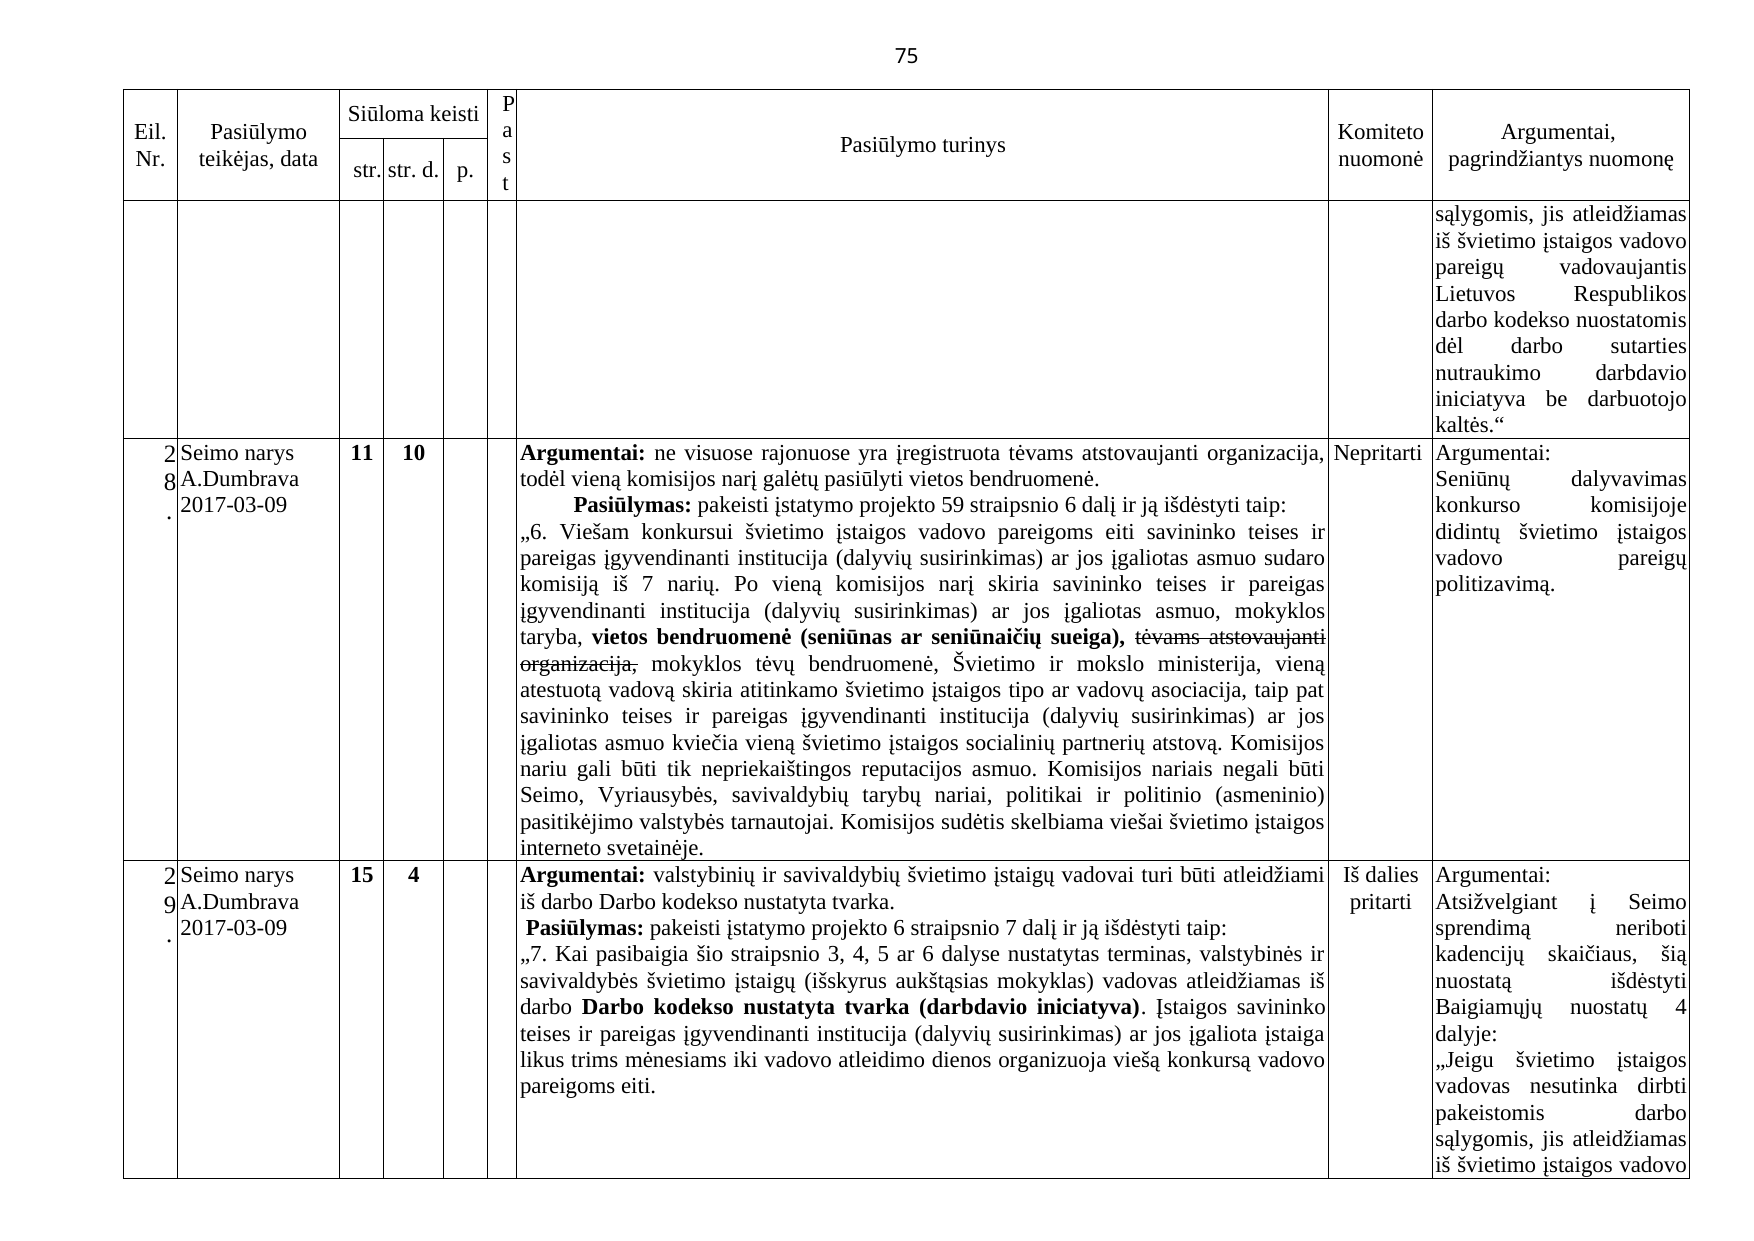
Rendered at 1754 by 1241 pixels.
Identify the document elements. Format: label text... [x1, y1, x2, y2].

table_cell [488, 201, 516, 438]
table_cell [517, 201, 1328, 438]
table_cell Iš dalies pritarti [1329, 861, 1432, 1178]
table_cell sąlygomis, jis atleidžiamas iš švietimo įstaigos vadovo pareigų vadovaujantis Lietuvos Respublikos darbo kodekso nuostatomis dėl darbo sutarties nutraukimo darbdavio iniciatyva be darbuotojo kaltės.“ [1433, 201, 1689, 438]
table_cell [444, 439, 487, 860]
table_cell [340, 201, 383, 438]
table_header Argumentai, pagrindžiantys nuomonę [1433, 90, 1689, 199]
table_cell [124, 439, 177, 860]
table_cell [488, 861, 516, 1178]
table_cell 4 [384, 861, 443, 1178]
table_cell p. [444, 139, 487, 199]
table_cell 11 [340, 439, 383, 860]
table_cell [178, 201, 339, 438]
table_cell Nepritarti [1329, 439, 1432, 860]
table_cell Seimo narys A.Dumbrava 2017-03-09 [178, 439, 339, 860]
table_cell [124, 201, 177, 438]
table_cell [384, 201, 443, 438]
table_cell [444, 201, 487, 438]
table_cell [444, 861, 487, 1178]
table_cell [124, 861, 177, 1178]
table_cell Argumentai: valstybinių ir savivaldybių švietimo įstaigų vadovai turi būti atleidžiami iš darbo Darbo kodekso nustatyta tvarka. Pasiūlymas: pakeisti įstatymo projekto 6 straipsnio 7 dalį ir ją išdėstyti taip: „7. Kai pasibaigia šio straipsnio 3, 4, 5 ar 6 dalyse nustatytas terminas, valstybinės ir savivaldybės švietimo įstaigų (išskyrus aukštąsias mokyklas) vadovas atleidžiamas iš darbo Darbo kodekso nustatyta tvarka (darbdavio iniciatyva). Įstaigos savininko teises ir pareigas įgyvendinanti institucija (dalyvių susirinkimas) ar jos įgaliota įstaiga likus trims mėnesiams iki vadovo atleidimo dienos organizuoja viešą konkursą vadovo pareigoms eiti. [517, 861, 1328, 1178]
table_header Pasiūlymo turinys [517, 90, 1328, 199]
table_cell Seimo narys A.Dumbrava 2017-03-09 [178, 861, 339, 1178]
table_cell Argumentai: Atsižvelgiant į Seimo sprendimą neriboti kadencijų skaičiaus, šią nuostatą išdėstyti Baigiamųjų nuostatų 4 dalyje: „Jeigu švietimo įstaigos vadovas nesutinka dirbti pakeistomis darbo sąlygomis, jis atleidžiamas iš švietimo įstaigos vadovo [1433, 861, 1689, 1178]
table_header Eil. Nr. [124, 90, 177, 199]
table_cell Argumentai: Seniūnų dalyvavimas konkurso komisijoje didintų švietimo įstaigos vadovo pareigų politizavimą. [1433, 439, 1689, 860]
table_cell [488, 439, 516, 860]
table_cell str. [340, 139, 383, 199]
table_cell 15 [340, 861, 383, 1178]
table_header Pasiūlymo teikėjas, data [178, 90, 339, 199]
table_cell 10 [384, 439, 443, 860]
table_header Siūloma keisti [340, 90, 487, 138]
table_cell [1329, 201, 1432, 438]
table_cell str. d. [384, 139, 443, 199]
table_cell Argumentai: ne visuose rajonuose yra įregistruota tėvams atstovaujanti organizacija, todėl vieną komisijos narį galėtų pasiūlyti vietos bendruomenė. Pasiūlymas: pakeisti įstatymo projekto 59 straipsnio 6 dalį ir ją išdėstyti taip: „6. Viešam konkursui švietimo įstaigos vadovo pareigoms eiti savininko teises ir pareigas įgyvendinanti institucija (dalyvių susirinkimas) ar jos įgaliotas asmuo sudaro komisiją iš 7 narių. Po vieną komisijos narį skiria savininko teises ir pareigas įgyvendinanti institucija (dalyvių susirinkimas) ar jos įgaliotas asmuo, mokyklos taryba, vietos bendruomenė (seniūnas ar seniūnaičių sueiga), tėvams atstovaujanti organizacija, mokyklos tėvų bendruomenė, Švietimo ir mokslo ministerija, vieną atestuotą vadovą skiria atitinkamo švietimo įstaigos tipo ar vadovų asociacija, taip pat savininko teises ir pareigas įgyvendinanti institucija (dalyvių susirinkimas) ar jos įgaliotas asmuo kviečia vieną švietimo įstaigos socialinių partnerių atstovą. Komisijos nariu gali būti tik nepriekaištingos reputacijos asmuo. Komisijos nariais negali būti Seimo, Vyriausybės, savivaldybių tarybų nariai, politikai ir politinio (asmeninio) pasitikėjimo valstybės tarnautojai. Komisijos sudėtis skelbiama viešai švietimo įstaigos interneto svetainėje. [517, 439, 1328, 860]
table_header Komiteto nuomonė [1329, 90, 1432, 199]
table_header Pastabos [488, 90, 516, 199]
